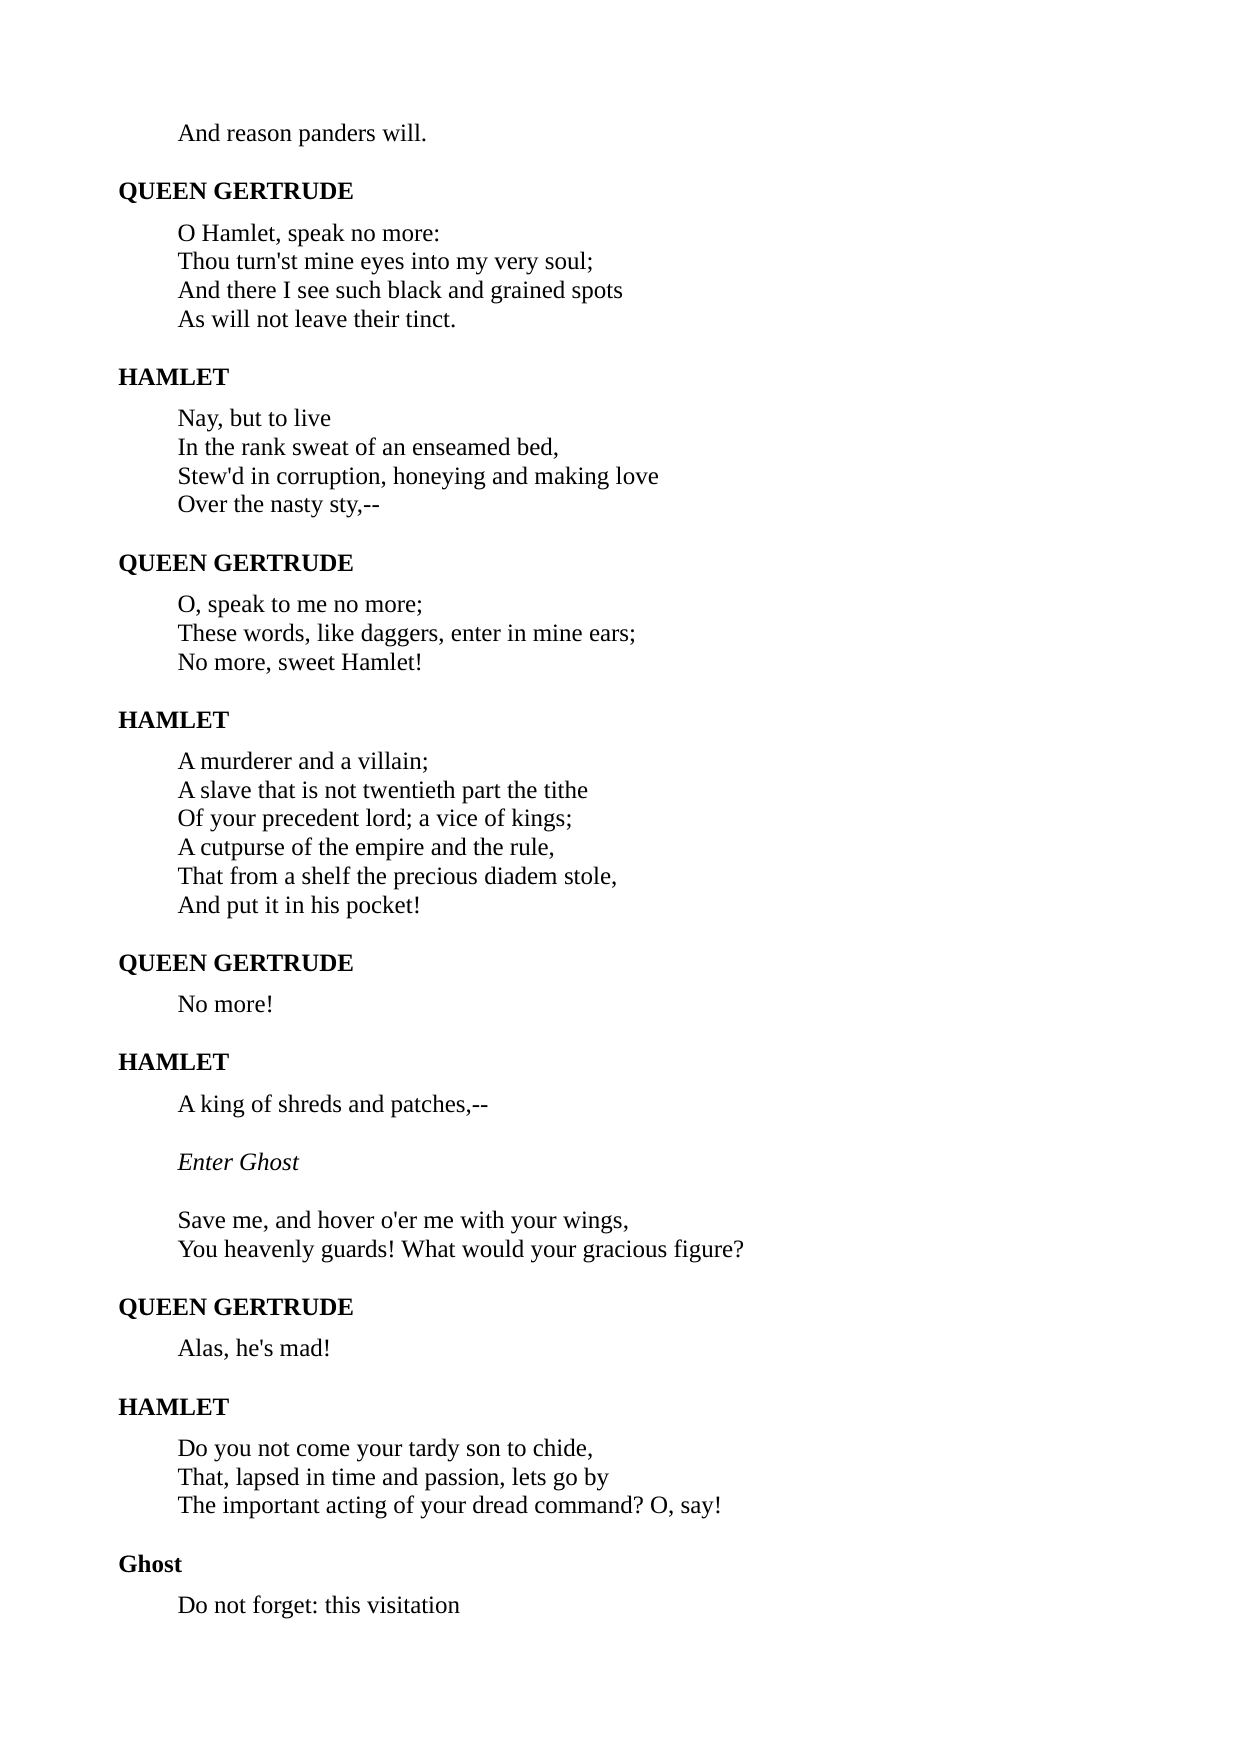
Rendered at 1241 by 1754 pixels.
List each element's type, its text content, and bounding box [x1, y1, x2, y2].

text Save me, and hover o'er me with your wings, You heavenly guards! What would your gracious figure? [177, 1205, 1063, 1263]
text QUEEN GERTRUDE [118, 548, 1122, 577]
text A king of shreds and patches,-- [177, 1089, 1063, 1117]
text Ghost [118, 1549, 1122, 1577]
text A murderer and a villain; A slave that is not twentieth part the tithe Of your precedent lord; a vice of kings; A cutpurse of the empire and the rule, That from a shelf the precious diadem stole, And put it in his pocket! [177, 746, 1063, 918]
text HAMLET [118, 362, 1122, 391]
text QUEEN GERTRUDE [118, 948, 1122, 977]
text Do you not come your tardy son to chide, That, lapsed in time and passion, lets go by The important acting of your dread command? O, say! [177, 1433, 1063, 1519]
text Do not forget: this visitation [177, 1590, 1063, 1619]
text QUEEN GERTRUDE [118, 176, 1122, 205]
text Alas, he's mad! [177, 1333, 1063, 1362]
text Nay, but to live In the rank sweat of an enseamed bed, Stew'd in corruption, honeying and making love Over the nasty sty,-- [177, 403, 1063, 518]
text Enter Ghost [177, 1147, 1063, 1176]
text O, speak to me no more; These words, like daggers, enter in mine ears; No more, sweet Hamlet! [177, 589, 1063, 675]
text No more! [177, 989, 1063, 1018]
text QUEEN GERTRUDE [118, 1292, 1122, 1321]
text HAMLET [118, 1047, 1122, 1076]
text O Hamlet, speak no more: Thou turn'st mine eyes into my very soul; And there I see such black and grained spots As will not leave their tinct. [177, 218, 1063, 333]
text And reason panders will. [177, 118, 1063, 147]
text HAMLET [118, 1392, 1122, 1420]
text HAMLET [118, 705, 1122, 733]
